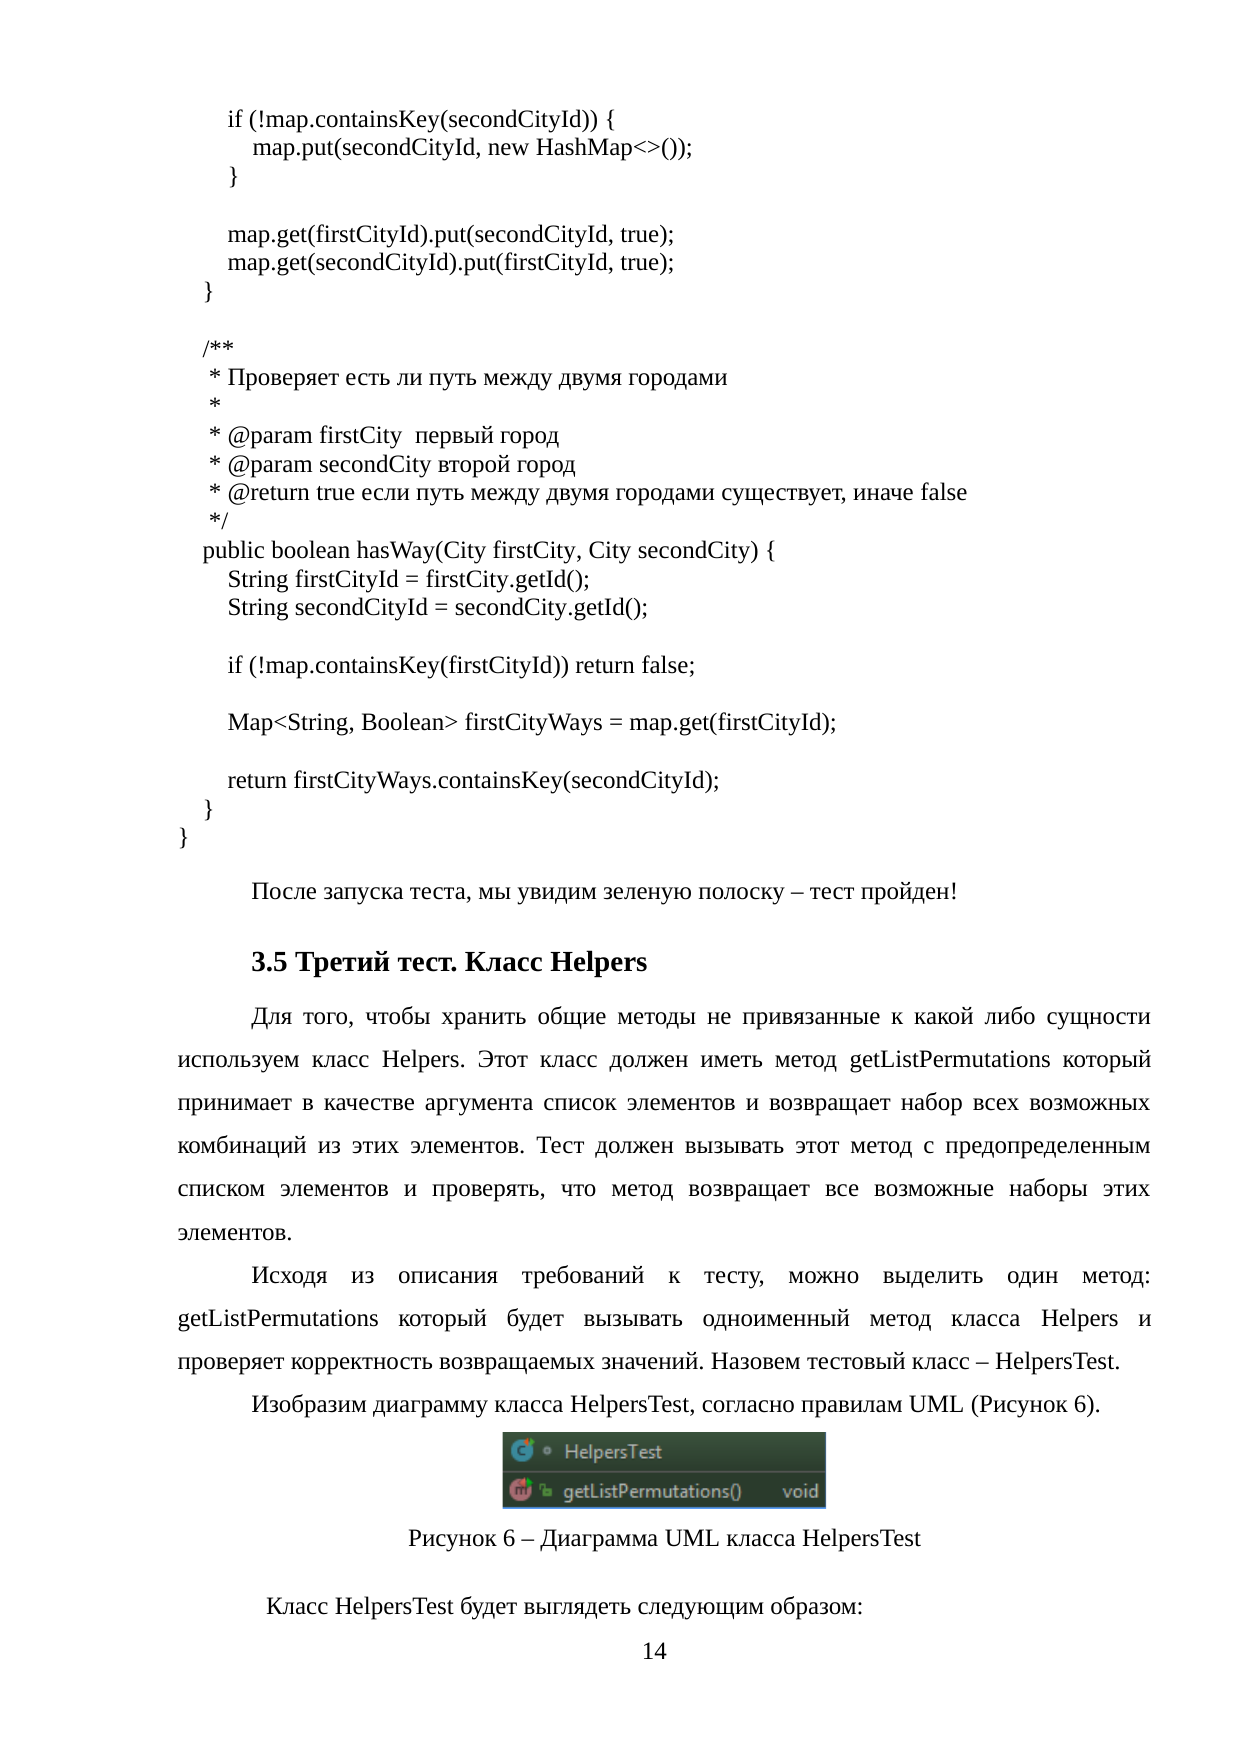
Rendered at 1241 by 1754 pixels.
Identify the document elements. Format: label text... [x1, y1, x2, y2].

text if (!map.containsKey(secondCityId)) { map.put(secondCityId, new HashMap<>()); } map.get(firstCityId).put(secondCityId, true); map.get(secondCityId).put(firstCityId, true); } /** * Проверяет есть ли путь между двумя городами * * @param firstCity первый город * @param secondCity второй город * @return true если путь между двумя городами существует, иначе false */ public boolean hasWay(City firstCity, City secondCity) { String firstCityId = firstCity.getId(); String secondCityId = secondCity.getId(); if (!map.containsKey(firstCityId)) return false; Map<String, Boolean> firstCityWays = map.get(firstCityId); return firstCityWays.containsKey(secondCityId); } } [177, 75, 1152, 851]
text Класс HelpersTest будет выглядеть следующим образом: [177, 1591, 1152, 1620]
text Исходя из описания требований к тесту, можно выделить один метод: getListPermutations который будет вызывать одноименный метод класса Helpers и проверяет корректность возвращаемых значений. Назовем тестовый класс – HelpersTest. [177, 1260, 1152, 1375]
text 3.5 Третий тест. Класс Helpers [177, 944, 1152, 978]
text Изобразим диаграмму класса HelpersTest, согласно правилам UML (Рисунок 6). [177, 1389, 1152, 1418]
text После запуска теста, мы увидим зеленую полоску – тест пройден! [177, 876, 1152, 905]
text Для того, чтобы хранить общие методы не привязанные к какой либо сущности используем класс Helpers. Этот класс должен иметь метод getListPermutations который принимает в качестве аргумента список элементов и возвращает набор всех возможных комбинаций из этих элементов. Тест должен вызывать этот метод с предопределенным списком элементов и проверять, что метод возвращает все возможные наборы этих элементов. [177, 1001, 1152, 1245]
text Рисунок 6 – Диаграмма UML класса HelpersTest [177, 1523, 1152, 1552]
